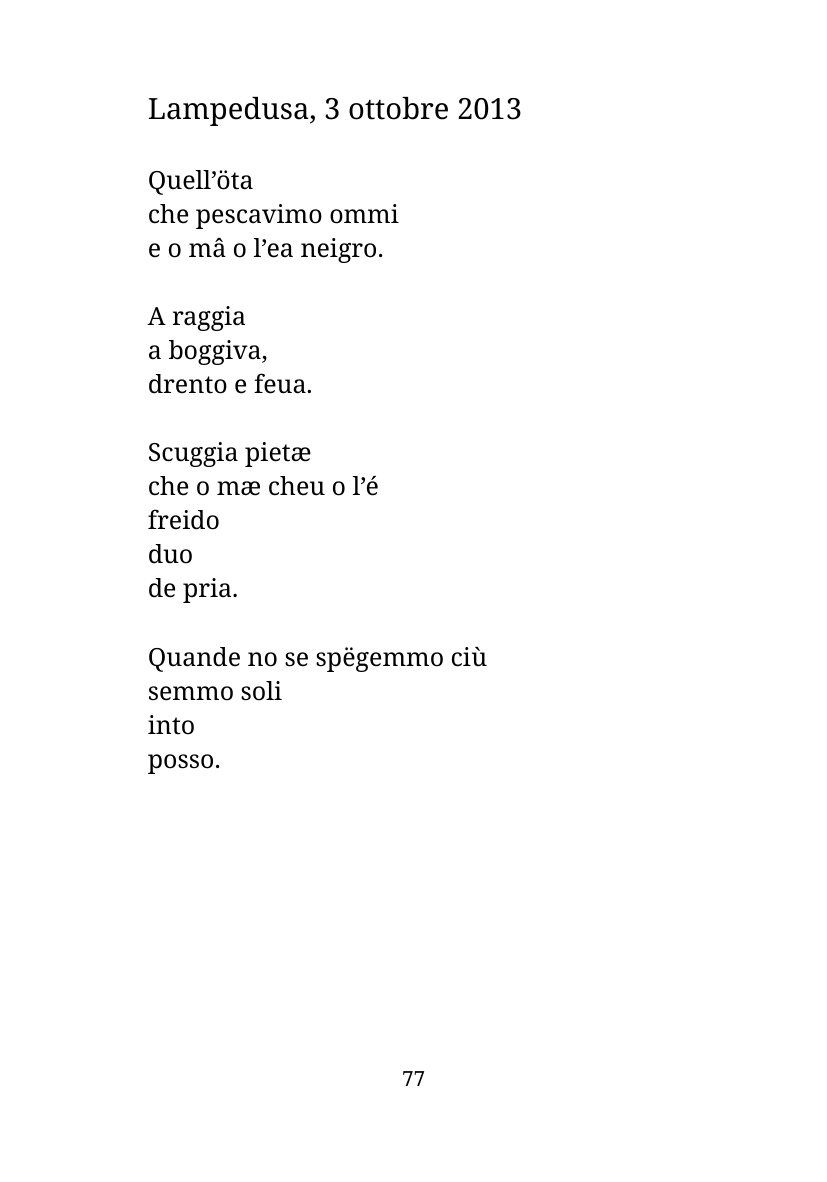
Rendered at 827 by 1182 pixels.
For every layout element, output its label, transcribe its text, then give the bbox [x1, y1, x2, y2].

text into [118, 707, 709, 741]
text a boggiva, [118, 333, 709, 367]
text che o mæ cheu o l’é [118, 469, 709, 503]
text semmo soli [118, 673, 709, 707]
text posso. [118, 741, 709, 775]
text de pria. [118, 571, 709, 605]
text Quell’öta [118, 162, 709, 196]
text A raggia [118, 298, 709, 333]
text e o mâ o l’ea neigro. [118, 230, 709, 264]
text duo [118, 537, 709, 571]
text che pescavimo ommi [118, 196, 709, 230]
text Scuggia pietæ [118, 435, 709, 469]
text drento e feua. [118, 367, 709, 401]
text Quande no se spëgemmo ciù [118, 639, 709, 673]
text Lampedusa, 3 ottobre 2013 [118, 88, 709, 128]
text freido [118, 503, 709, 537]
